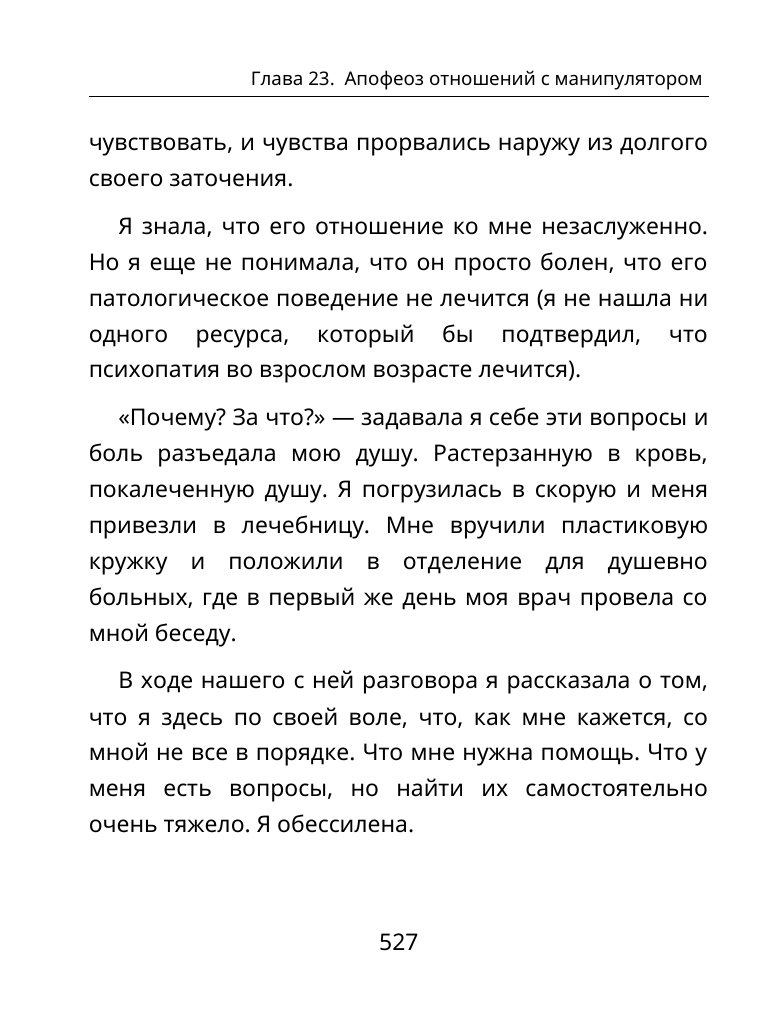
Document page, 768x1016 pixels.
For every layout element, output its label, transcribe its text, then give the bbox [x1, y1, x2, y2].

text «Почему? За что?» — задавала я себе эти вопросы и боль разъедала мою душу. Растерзанную в кровь, покалеченную душу. Я погрузилась в скорую и меня привезли в лечебницу. Мне вручили пластиковую кружку и положили в отделение для душевно больных, где в первый же день моя врач провела со мной беседу. [88, 401, 709, 648]
text чувствовать, и чувства прорвались наружу из долгого своего заточения. [88, 126, 709, 193]
text Я знала, что его отношение ко мне незаслуженно. Но я еще не понимала, что он просто болен, что его патологическое поведение не лечится (я не нашла ни одного ресурса, который бы подтвердил, что психопатия во взрослом возрасте лечится). [88, 210, 709, 385]
text В ходе нашего с ней разговора я рассказала о том, что я здесь по своей воле, что, как мне кажется, со мной не все в порядке. Что мне нужна помощь. Что у меня есть вопросы, но найти их самостоятельно очень тяжело. Я обессилена. [88, 664, 709, 839]
